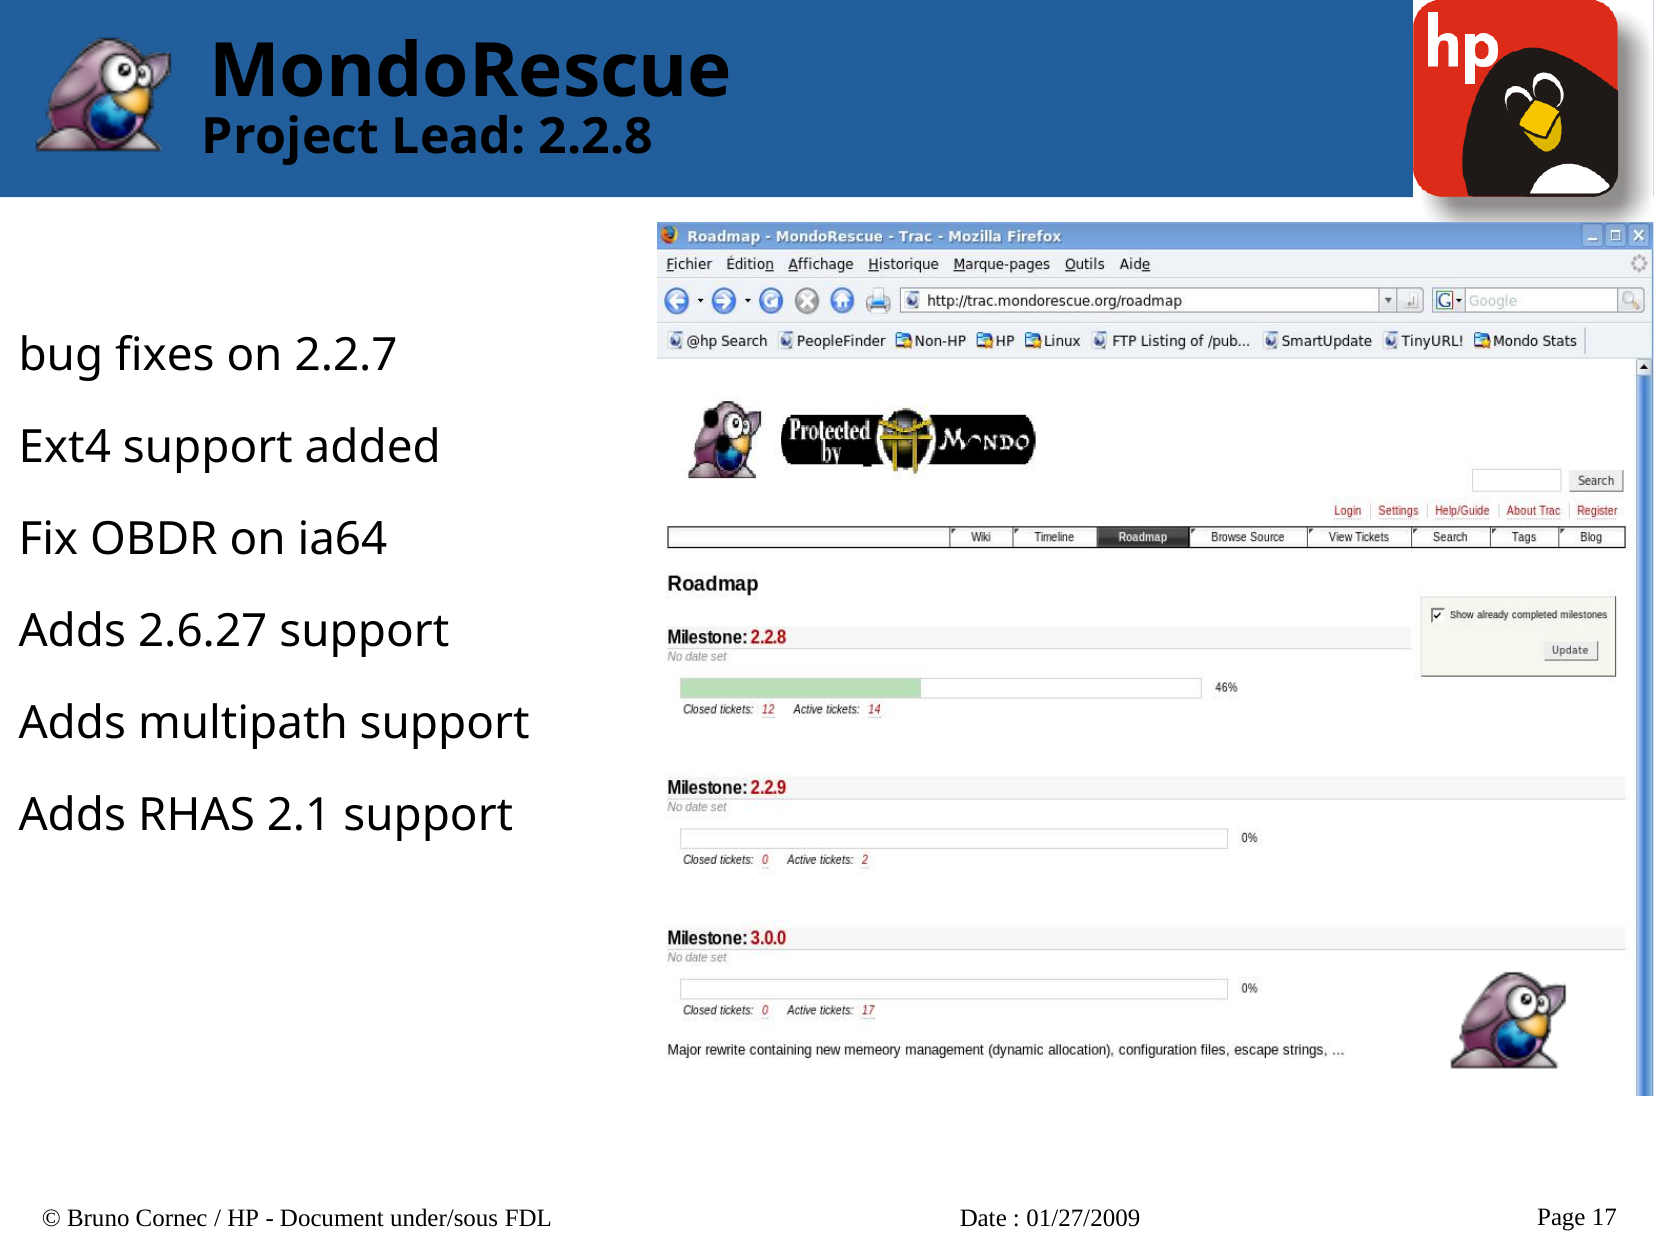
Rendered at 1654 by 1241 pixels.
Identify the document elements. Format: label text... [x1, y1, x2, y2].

list bug fixes on 2.2.7 Ext4 support added Fix OBDR on ia64 Adds 2.6.27 support Adds multipath support Adds RHAS 2.1 support [6, 321, 623, 1241]
picture [657, 0, 1654, 1109]
title Project Lead: 2.2.8 [201, 32, 1191, 241]
picture [0, 0, 211, 199]
